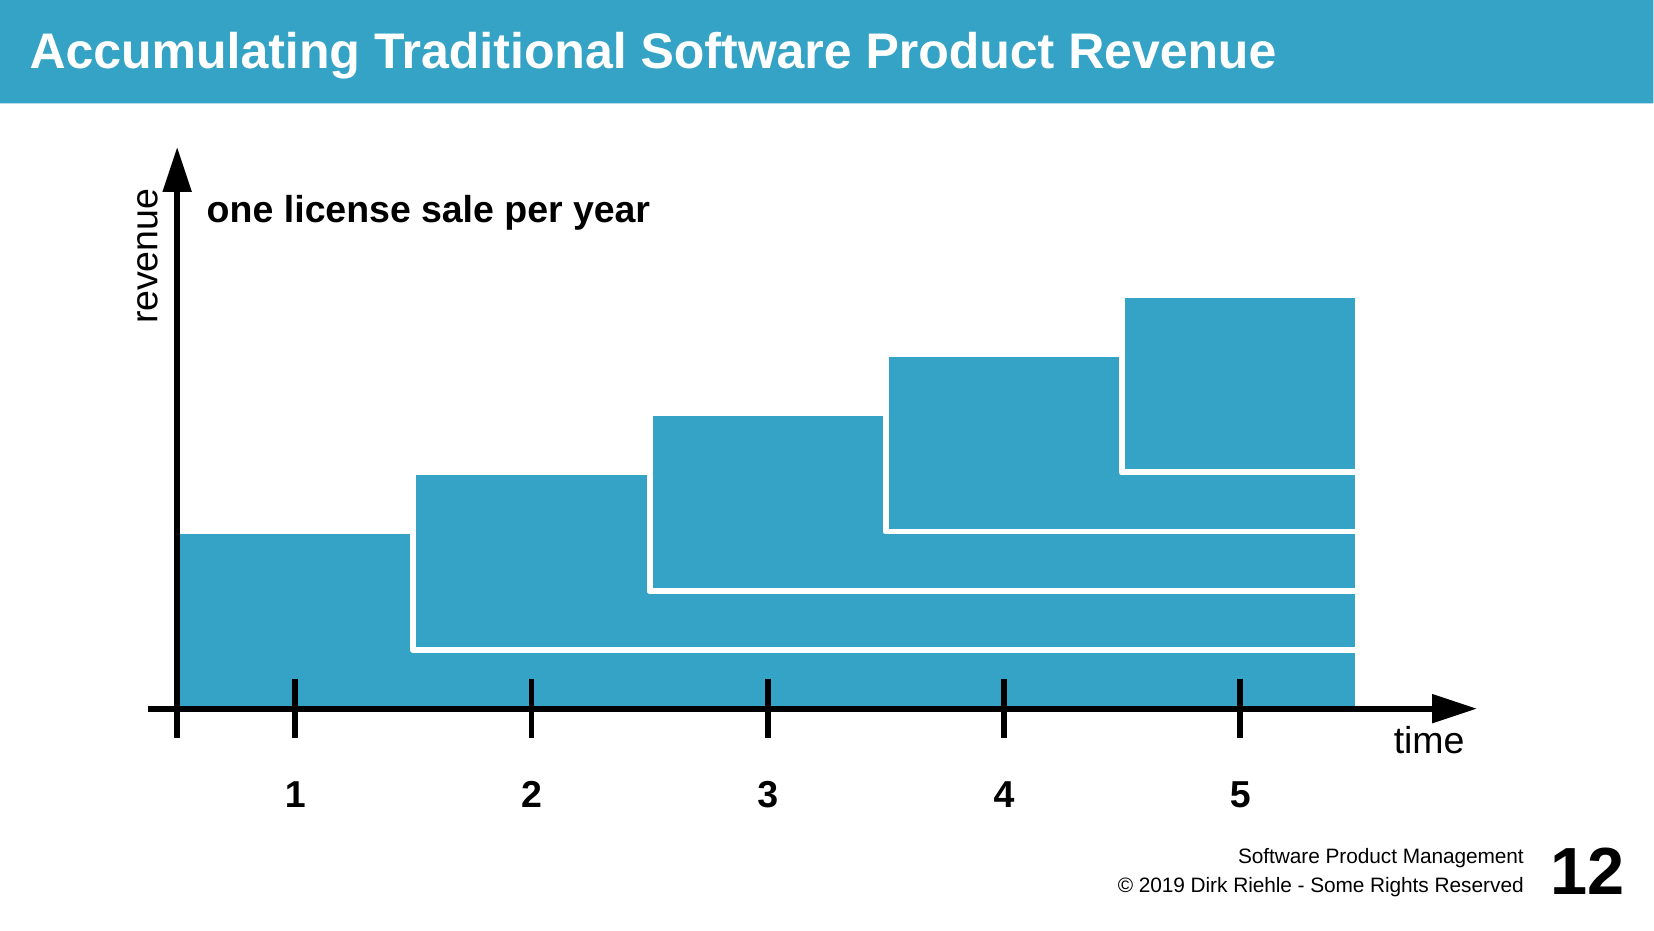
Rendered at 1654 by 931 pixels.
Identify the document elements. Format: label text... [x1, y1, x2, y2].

title Accumulating Traditional Software Product Revenue [0, 0, 1654, 104]
text_box [180, 295, 1359, 706]
text_box one license sale per year [177, 177, 1477, 414]
text_box 2 [472, 708, 591, 827]
text_box 5 [1181, 708, 1300, 827]
text_box revenue [88, 177, 177, 384]
text_box 3 [708, 708, 827, 827]
text_box time [1358, 707, 1477, 826]
text_box 4 [944, 708, 1063, 827]
text_box 1 [236, 708, 355, 827]
